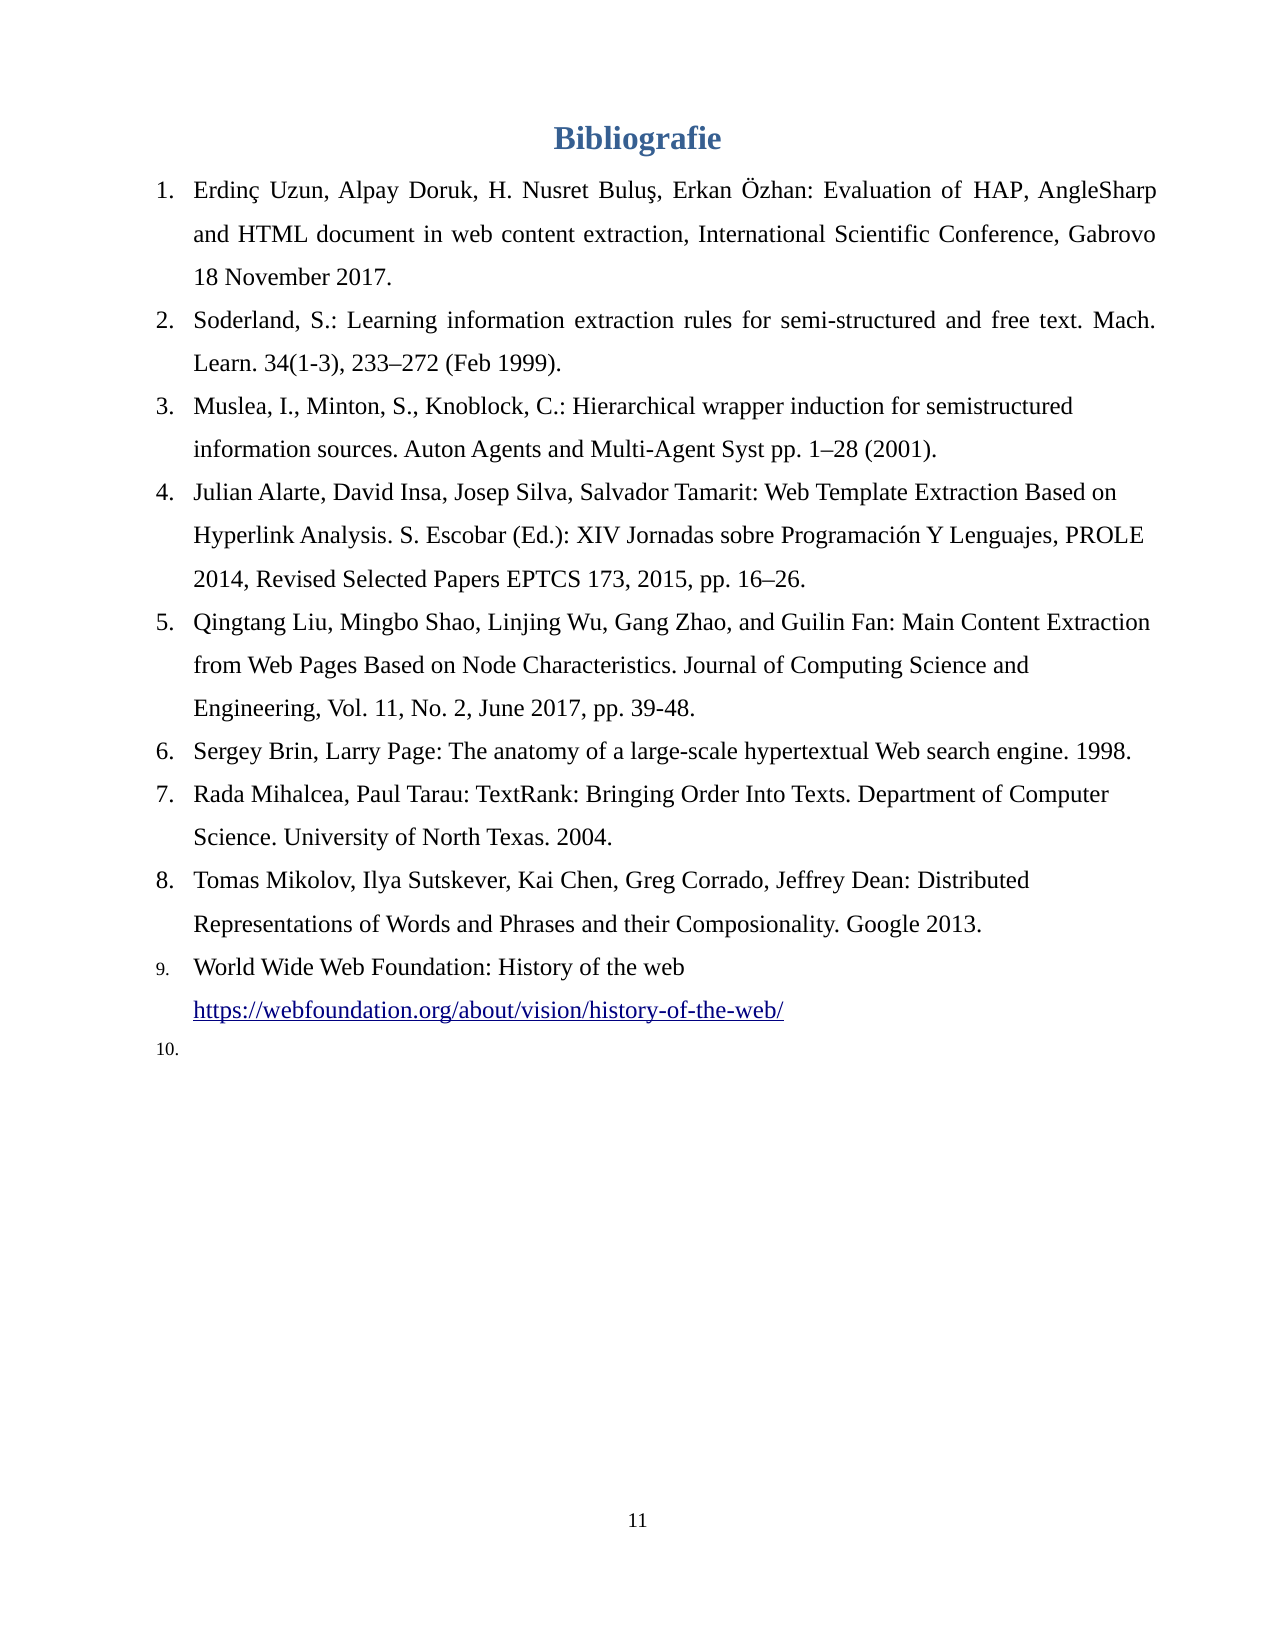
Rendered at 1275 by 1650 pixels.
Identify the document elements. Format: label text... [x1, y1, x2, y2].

list Soderland, S.: Learning information extraction rules for semi-structured and free text. Mach. Learn. 34(1-3), 233–272 (Feb 1999). [156, 305, 1157, 377]
list Qingtang Liu, Mingbo Shao, Linjing Wu, Gang Zhao, and Guilin Fan: Main Content Extraction from Web Pages Based on Node Characteristics. Journal of Computing Science and Engineering, Vol. 11, No. 2, June 2017, pp. 39-48. [156, 607, 1157, 722]
list World Wide Web Foundation: History of the web https://webfoundation.org/about/vision/history-of-the-web/ [156, 952, 1157, 1024]
list Julian Alarte, David Insa, Josep Silva, Salvador Tamarit: Web Template Extraction Based on Hyperlink Analysis. S. Escobar (Ed.): XIV Jornadas sobre Programación Y Lenguajes, PROLE 2014, Revised Selected Papers EPTCS 173, 2015, pp. 16–26. [156, 477, 1157, 592]
list Sergey Brin, Larry Page: The anatomy of a large-scale hypertextual Web search engine. 1998. [156, 736, 1157, 765]
subtitle Bibliografie [118, 118, 1157, 156]
list Tomas Mikolov, Ilya Sutskever, Kai Chen, Greg Corrado, Jeffrey Dean: Distributed Representations of Words and Phrases and their Composionality. Google 2013. [156, 866, 1157, 937]
list Rada Mihalcea, Paul Tarau: TextRank: Bringing Order Into Texts. Department of Computer Science. University of North Texas. 2004. [156, 779, 1157, 851]
list Erdinç Uzun, Alpay Doruk, H. Nusret Buluş, Erkan Özhan: Evaluation of HAP, AngleSharp and HTML document in web content extraction, International Scientific Conference, Gabrovo 18 November 2017. [156, 176, 1157, 291]
list Muslea, I., Minton, S., Knoblock, C.: Hierarchical wrapper induction for semistructured information sources. Auton Agents and Multi-Agent Syst pp. 1–28 (2001). [156, 391, 1157, 463]
